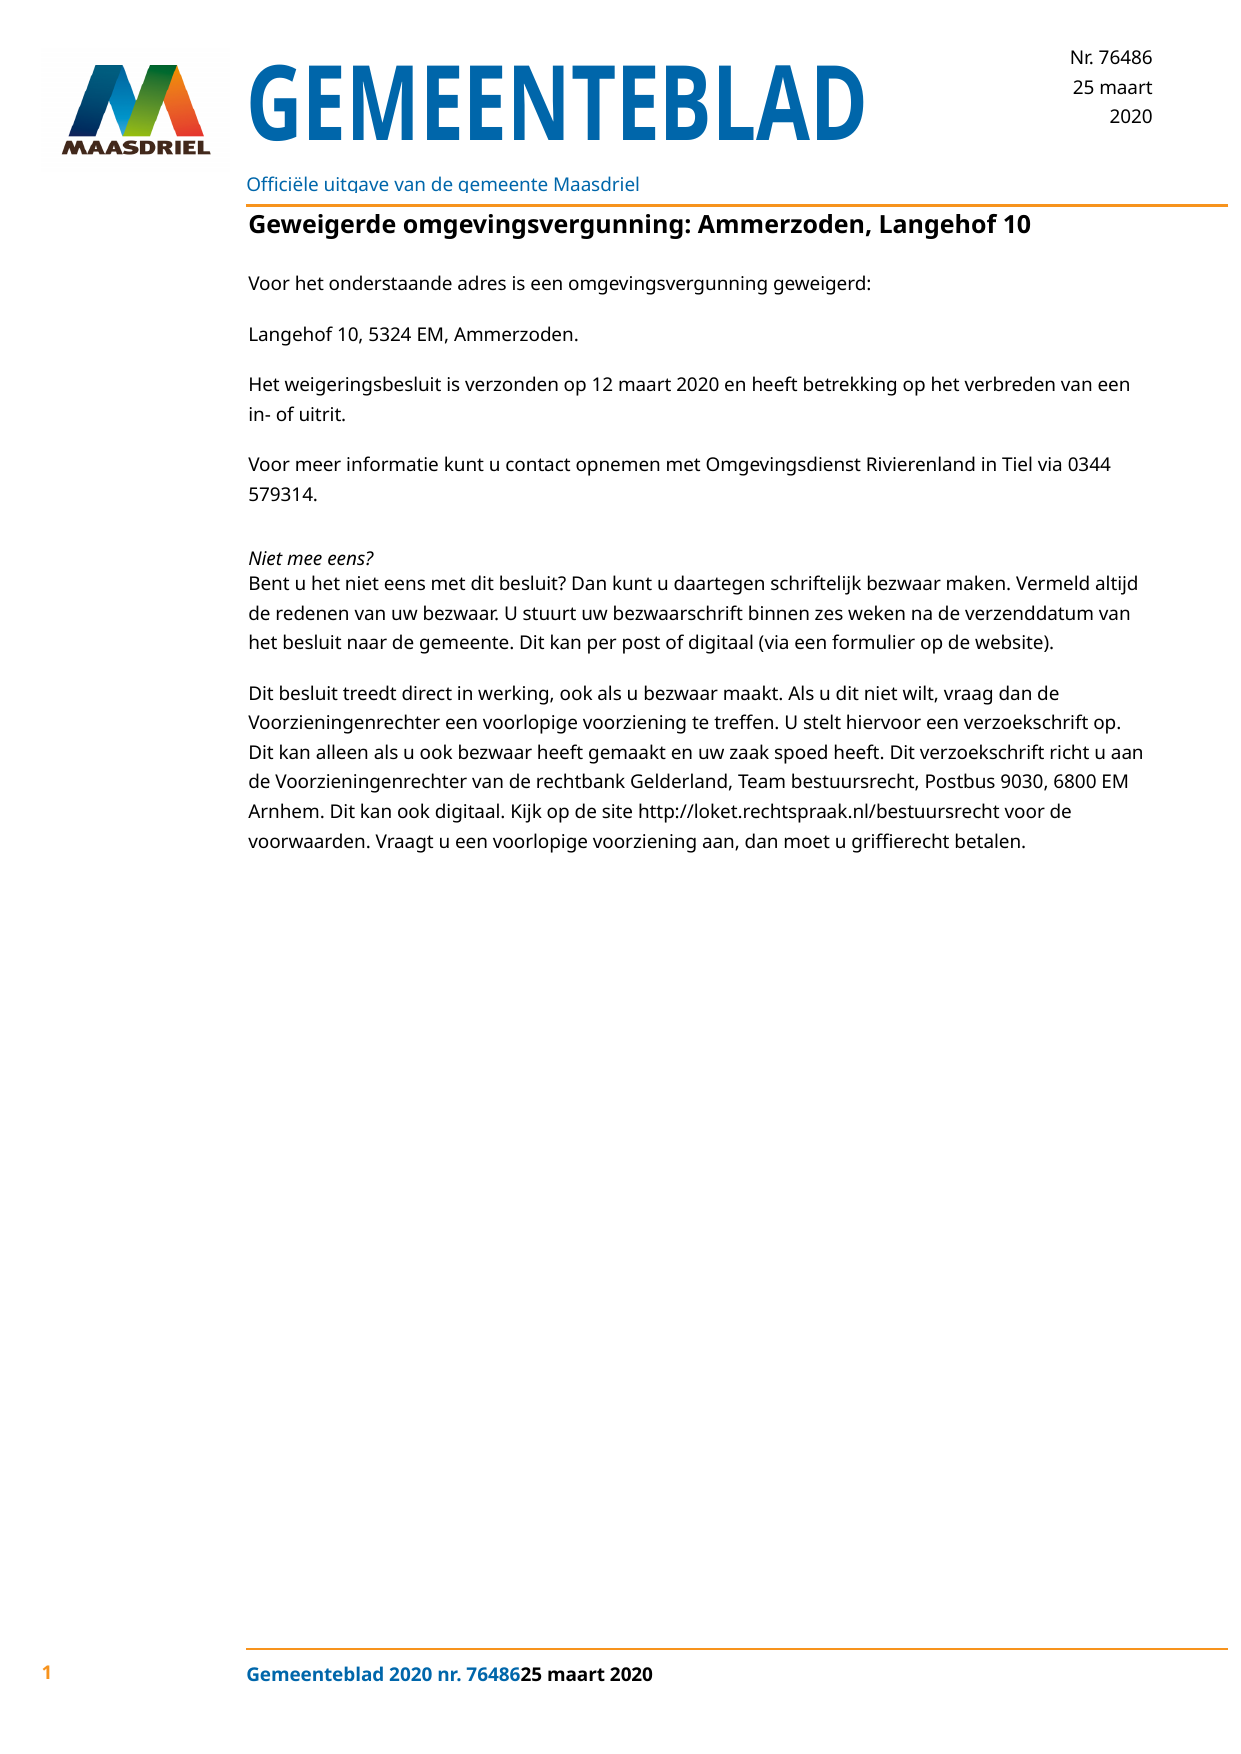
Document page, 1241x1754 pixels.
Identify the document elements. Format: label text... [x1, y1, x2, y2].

text Het weigeringsbesluit is verzonden op 12 maart 2020 en heeft betrekking op het verbreden van een in- of uitrit. [248, 371, 1152, 426]
picture [41, 47, 231, 172]
text Bent u het niet eens met dit besluit? Dan kunt u daartegen schriftelijk bezwaar maken. Vermeld altijd de redenen van uw bezwaar. U stuurt uw bezwaarschrift binnen zes weken na de verzenddatum van het besluit naar de gemeente. Dit kan per post of digitaal (via een formulier op de website). [248, 570, 1152, 655]
text Voor het onderstaande adres is een omgevingsvergunning geweigerd: [248, 270, 1152, 296]
text Langehof 10, 5324 EM, Ammerzoden. [248, 321, 1152, 346]
text Geweigerde omgevingsvergunning: Ammerzoden, Langehof 10 [248, 207, 1152, 241]
text Niet mee eens? [248, 545, 1152, 570]
text Voor meer informatie kunt u contact opnemen met Omgevingsdienst Rivierenland in Tiel via 0344 579314. [248, 451, 1152, 506]
text Dit besluit treedt direct in werking, ook als u bezwaar maakt. Als u dit niet wilt, vraag dan de Voorzieningenrechter een voorlopige voorziening te treffen. U stelt hiervoor een verzoekschrift op. Dit kan alleen als u ook bezwaar heeft gemaakt en uw zaak spoed heeft. Dit verzoekschrift richt u aan de Voorzieningenrechter van de rechtbank Gelderland, Team bestuursrecht, Postbus 9030, 6800 EM Arnhem. Dit kan ook digitaal. Kijk op de site http://loket.rechtspraak.nl/bestuursrecht voor de voorwaarden. Vraagt u een voorlopige voorziening aan, dan moet u griffierecht betalen. [248, 680, 1152, 854]
